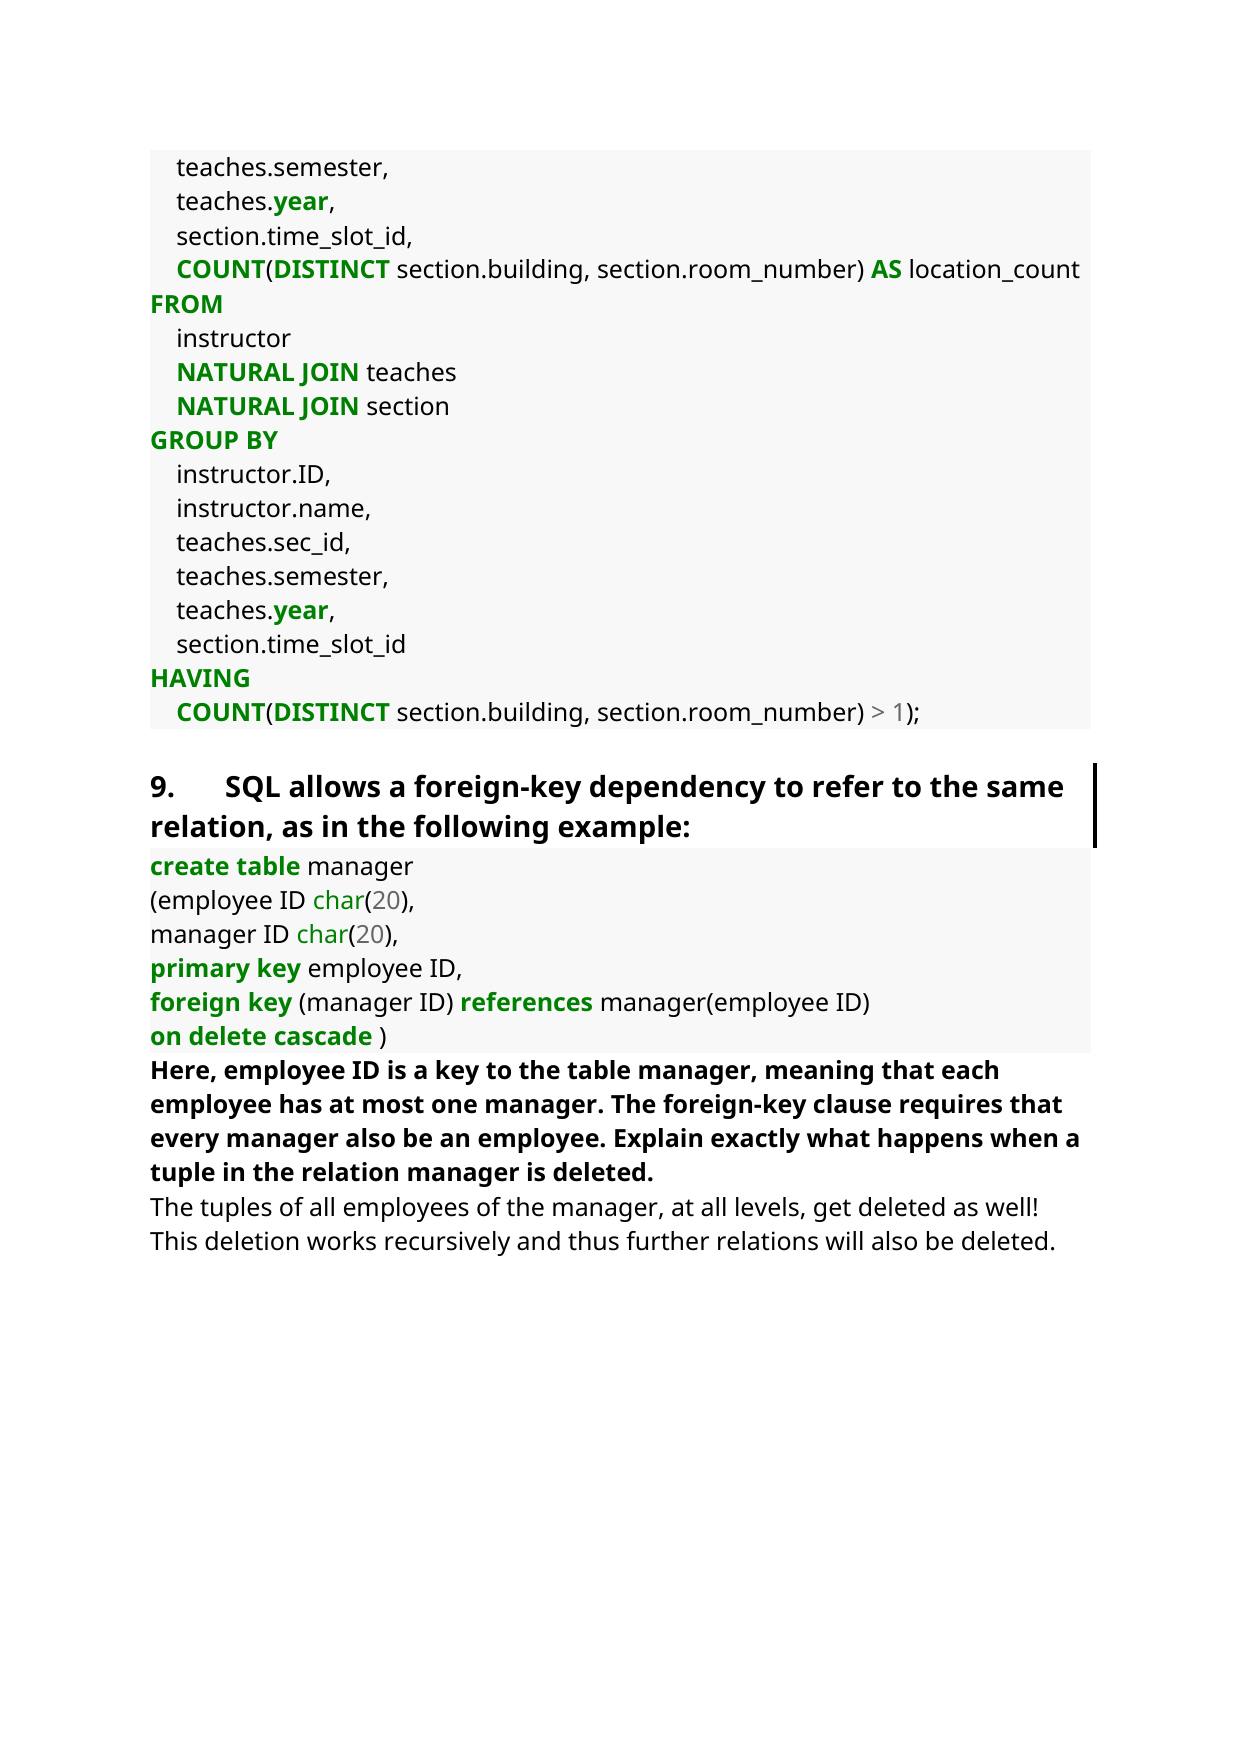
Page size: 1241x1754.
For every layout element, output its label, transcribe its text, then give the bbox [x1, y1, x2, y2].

text COUNT(DISTINCT section.building, section.room_number) AS location_count [150, 252, 1091, 286]
text FROM [150, 286, 1091, 320]
text The tuples of all employees of the manager, at all levels, get deleted as well! This deletion works recursively and thus further relations will also be deleted. [150, 1189, 1091, 1257]
text on delete cascade ) [150, 1019, 1091, 1053]
text manager ID char(20), [150, 917, 1091, 951]
text NATURAL JOIN section [150, 388, 1091, 422]
text primary key employee ID, [150, 951, 1091, 985]
text Here, employee ID is a key to the table manager, meaning that each employee has at most one manager. The foreign-key clause requires that every manager also be an employee. Explain exactly what happens when a tuple in the relation manager is deleted. [150, 1053, 1091, 1189]
text teaches.year, [150, 593, 1091, 627]
text COUNT(DISTINCT section.building, section.room_number) > 1); [150, 695, 1091, 729]
text HAVING [150, 661, 1091, 695]
text (employee ID char(20), [150, 883, 1091, 917]
text GROUP BY [150, 422, 1091, 457]
text instructor.ID, [150, 457, 1091, 491]
text teaches.year, [150, 184, 1091, 218]
text teaches.sec_id, [150, 525, 1091, 559]
subtitle SQL allows a foreign-key dependency to refer to the same relation, as in the following example: [147, 763, 1093, 848]
text teaches.semester, [150, 150, 1091, 184]
text section.time_slot_id [150, 627, 1091, 661]
text teaches.semester, [150, 559, 1091, 593]
text instructor [150, 320, 1091, 354]
text NATURAL JOIN teaches [150, 354, 1091, 388]
text create table manager [150, 848, 1091, 883]
text foreign key (manager ID) references manager(employee ID) [150, 985, 1091, 1019]
text section.time_slot_id, [150, 218, 1091, 252]
text instructor.name, [150, 491, 1091, 525]
